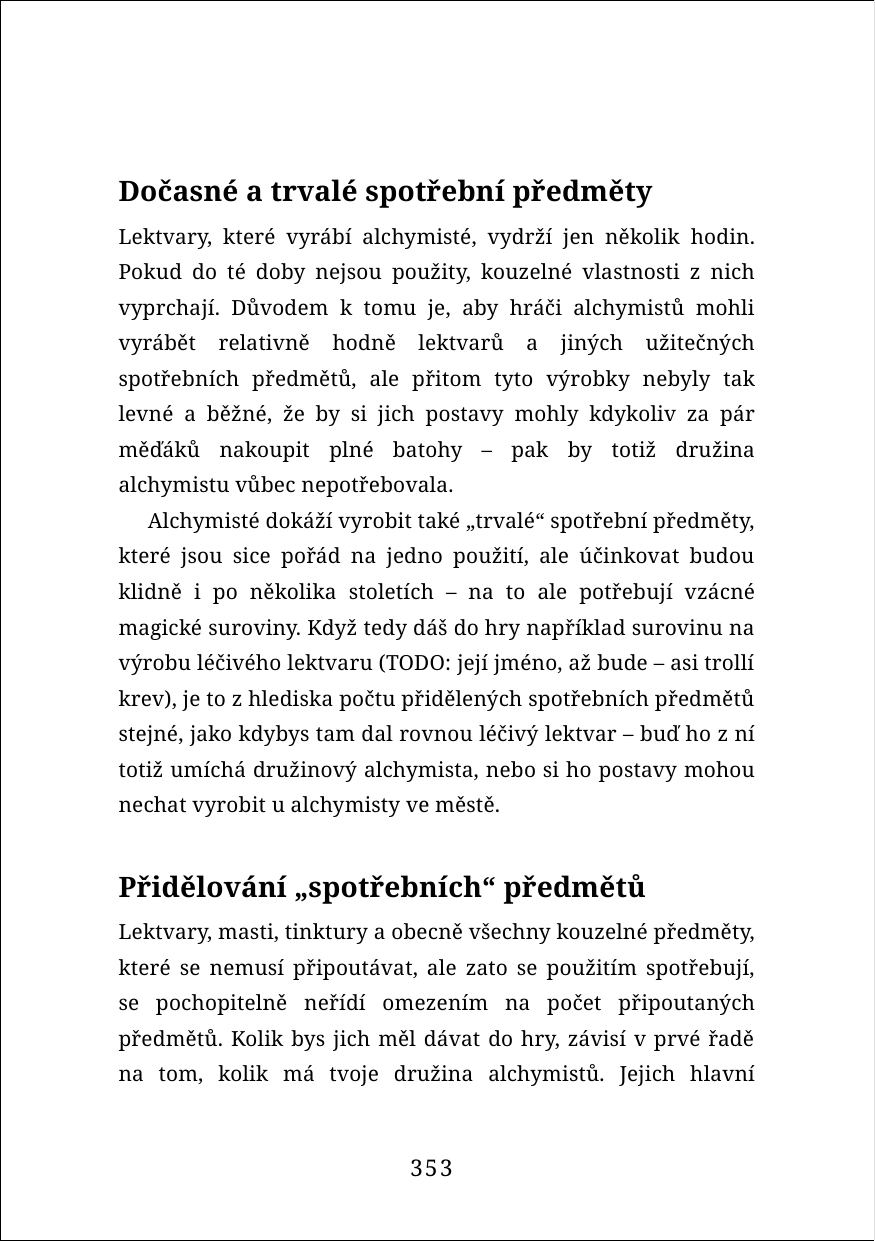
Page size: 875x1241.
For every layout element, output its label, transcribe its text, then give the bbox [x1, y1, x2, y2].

text Lektvary, které vyrábí alchymisté, vydrží jen několik hodin. Pokud do té doby nejsou použity, kouzelné vlastnosti z nich vyprchají. Důvodem k tomu je, aby hráči alchymistů mohli vyrábět relativně hodně lektvarů a jiných užitečných spotřebních předmětů, ale přitom tyto výrobky nebyly tak levné a běžné, že by si jich postavy mohly kdykoliv za pár měďáků nakoupit plné batohy – pak by totiž družina alchymistu vůbec nepotřebovala. Alchymisté dokáží vyrobit také „trvalé“ spotřební předměty, které jsou sice pořád na jedno použití, ale účinkovat budou klidně i po několika stoletích – na to ale potřebují vzácné magické suroviny. Když tedy dáš do hry například surovinu na výrobu léčivého lektvaru (TODO: její jméno, až bude – asi trollí krev), je to z hlediska počtu přidělených spotřebních předmětů stejné, jako kdybys tam dal rovnou léčivý lektvar – buď ho z ní totiž umíchá družinový alchymista, nebo si ho postavy mohou nechat vyrobit u alchymisty ve městě. [118, 222, 756, 819]
text Lektvary, masti, tinktury a obecně všechny kouzelné předměty, které se nemusí připoutávat, ale zato se použitím spotřebují, se pochopitelně neřídí omezením na počet připoutaných předmětů. Kolik bys jich měl dávat do hry, závisí v prvé řadě na tom, kolik má tvoje družina alchymistů. Jejich hlavní [118, 917, 756, 1088]
subtitle Přidělování „spotřebních“ předmětů [118, 867, 756, 905]
subtitle Dočasné a trvalé spotřební předměty [118, 172, 756, 210]
